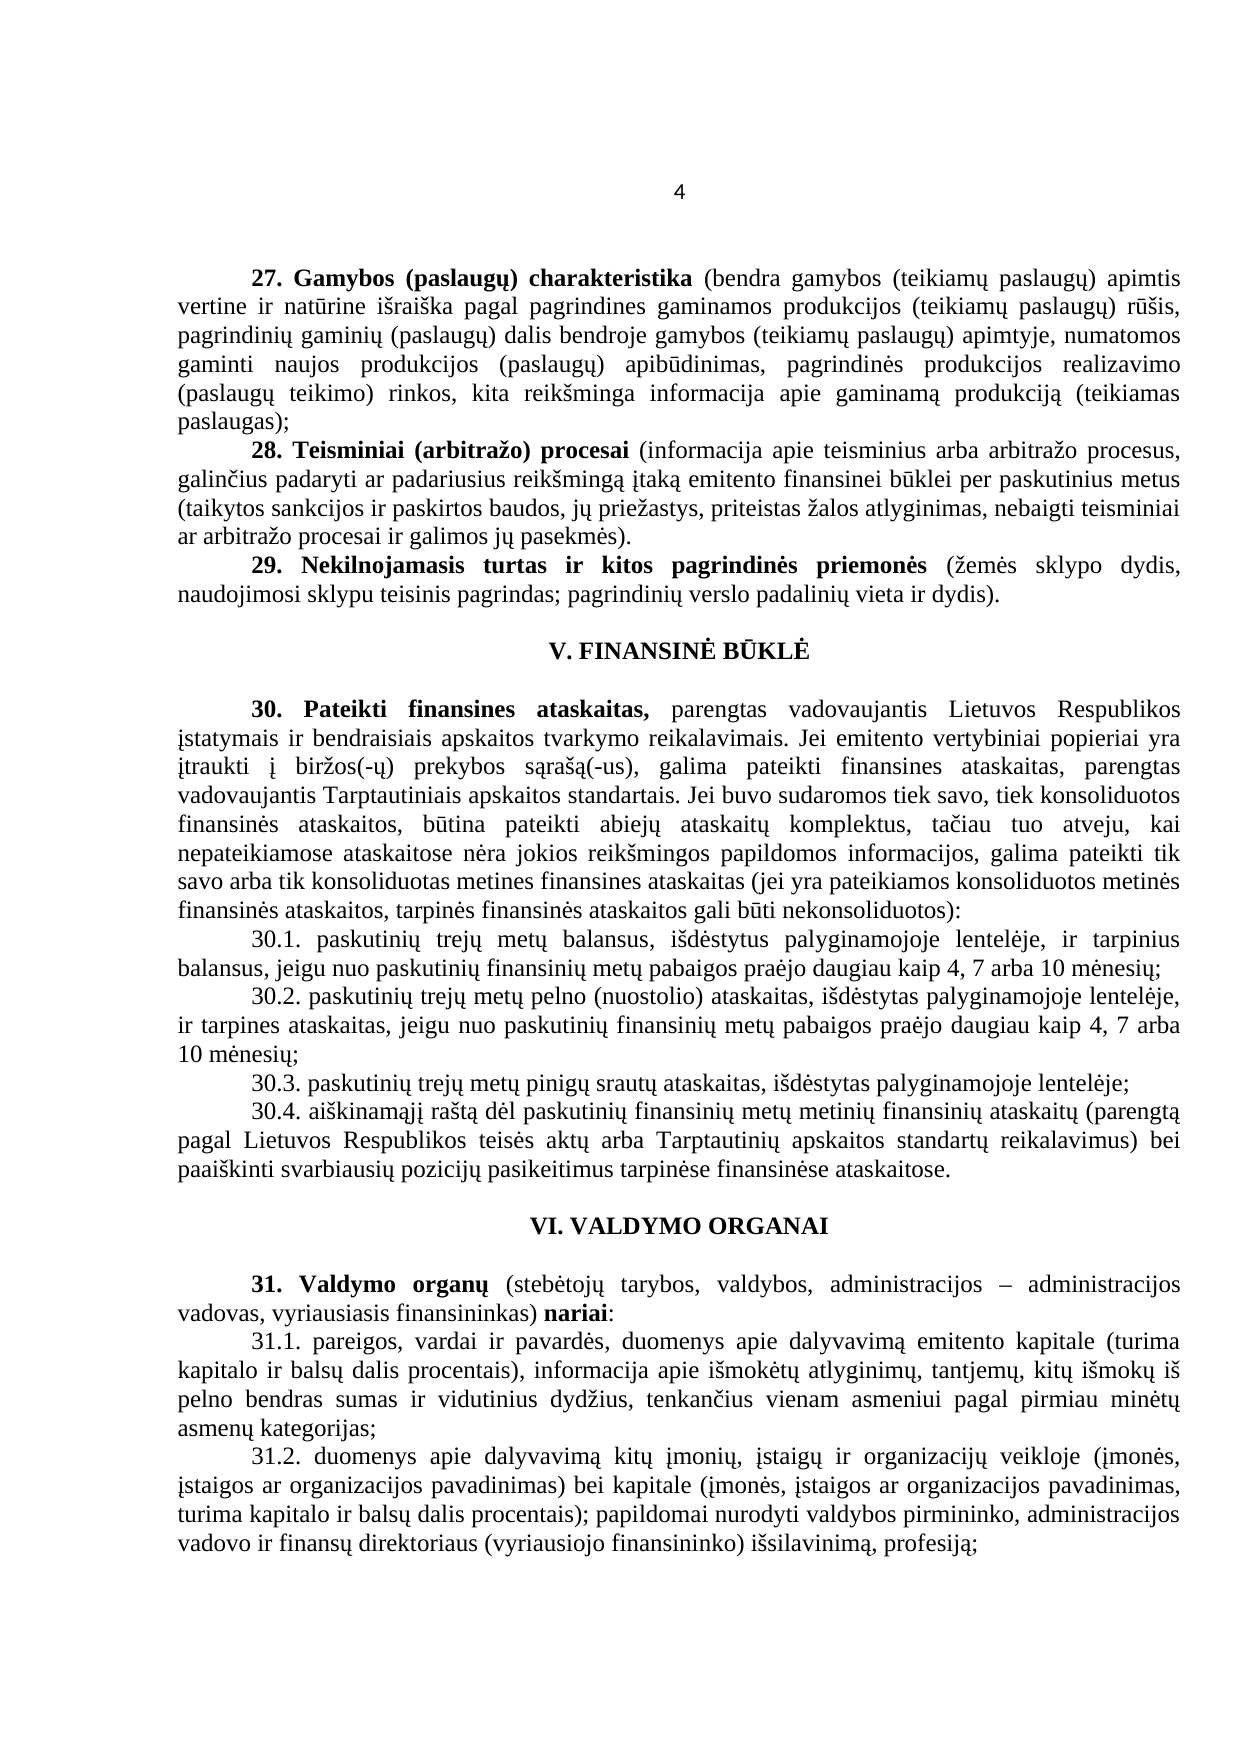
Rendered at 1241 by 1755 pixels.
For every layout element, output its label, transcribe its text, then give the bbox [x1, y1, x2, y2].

text V. FINANSINĖ BŪKLĖ [177, 636, 1181, 665]
text 30.1. paskutinių trejų metų balansus, išdėstytus palyginamojoje lentelėje, ir tarpinius balansus, jeigu nuo paskutinių finansinių metų pabaigos praėjo daugiau kaip 4, 7 arba 10 mėnesių; [177, 924, 1181, 981]
text 31.1. pareigos, vardai ir pavardės, duomenys apie dalyvavimą emitento kapitale (turima kapitalo ir balsų dalis procentais), informacija apie išmokėtų atlyginimų, tantjemų, kitų išmokų iš pelno bendras sumas ir vidutinius dydžius, tenkančius vienam asmeniui pagal pirmiau minėtų asmenų kategorijas; [177, 1326, 1181, 1441]
text 30.4. aiškinamąjį raštą dėl paskutinių finansinių metų metinių finansinių ataskaitų (parengtą pagal Lietuvos Respublikos teisės aktų arba Tarptautinių apskaitos standartų reikalavimus) bei paaiškinti svarbiausių pozicijų pasikeitimus tarpinėse finansinėse ataskaitose. [177, 1096, 1181, 1183]
text 30. Pateikti finansines ataskaitas, parengtas vadovaujantis Lietuvos Respublikos įstatymais ir bendraisiais apskaitos tvarkymo reikalavimais. Jei emitento vertybiniai popieriai yra įtraukti į biržos(-ų) prekybos sąrašą(-us), galima pateikti finansines ataskaitas, parengtas vadovaujantis Tarptautiniais apskaitos standartais. Jei buvo sudaromos tiek savo, tiek konsoliduotos finansinės ataskaitos, būtina pateikti abiejų ataskaitų komplektus, tačiau tuo atveju, kai nepateikiamose ataskaitose nėra jokios reikšmingos papildomos informacijos, galima pateikti tik savo arba tik konsoliduotas metines finansines ataskaitas (jei yra pateikiamos konsoliduotos metinės finansinės ataskaitos, tarpinės finansinės ataskaitos gali būti nekonsoliduotos): [177, 694, 1181, 924]
text 31.2. duomenys apie dalyvavimą kitų įmonių, įstaigų ir organizacijų veikloje (įmonės, įstaigos ar organizacijos pavadinimas) bei kapitale (įmonės, įstaigos ar organizacijos pavadinimas, turima kapitalo ir balsų dalis procentais); papildomai nurodyti valdybos pirmininko, administracijos vadovo ir finansų direktoriaus (vyriausiojo finansininko) išsilavinimą, profesiją; [177, 1441, 1181, 1556]
text 30.3. paskutinių trejų metų pinigų srautų ataskaitas, išdėstytas palyginamojoje lentelėje; [177, 1068, 1181, 1096]
text 30.2. paskutinių trejų metų pelno (nuostolio) ataskaitas, išdėstytas palyginamojoje lentelėje, ir tarpines ataskaitas, jeigu nuo paskutinių finansinių metų pabaigos praėjo daugiau kaip 4, 7 arba 10 mėnesių; [177, 981, 1181, 1068]
text 28. Teisminiai (arbitražo) procesai (informacija apie teisminius arba arbitražo procesus, galinčius padaryti ar padariusius reikšmingą įtaką emitento finansinei būklei per paskutinius metus (taikytos sankcijos ir paskirtos baudos, jų priežastys, priteistas žalos atlyginimas, nebaigti teisminiai ar arbitražo procesai ir galimos jų pasekmės). [177, 435, 1181, 550]
text 29. Nekilnojamasis turtas ir kitos pagrindinės priemonės (žemės sklypo dydis, naudojimosi sklypu teisinis pagrindas; pagrindinių verslo padalinių vieta ir dydis). [177, 550, 1181, 608]
text VI. VALDYMO ORGANAI [177, 1211, 1181, 1240]
text 27. Gamybos (paslaugų) charakteristika (bendra gamybos (teikiamų paslaugų) apimtis vertine ir natūrine išraiška pagal pagrindines gaminamos produkcijos (teikiamų paslaugų) rūšis, pagrindinių gaminių (paslaugų) dalis bendroje gamybos (teikiamų paslaugų) apimtyje, numatomos gaminti naujos produkcijos (paslaugų) apibūdinimas, pagrindinės produkcijos realizavimo (paslaugų teikimo) rinkos, kita reikšminga informacija apie gaminamą produkciją (teikiamas paslaugas); [177, 263, 1181, 435]
text 31. Valdymo organų (stebėtojų tarybos, valdybos, administracijos – administracijos vadovas, vyriausiasis finansininkas) nariai: [177, 1269, 1181, 1326]
